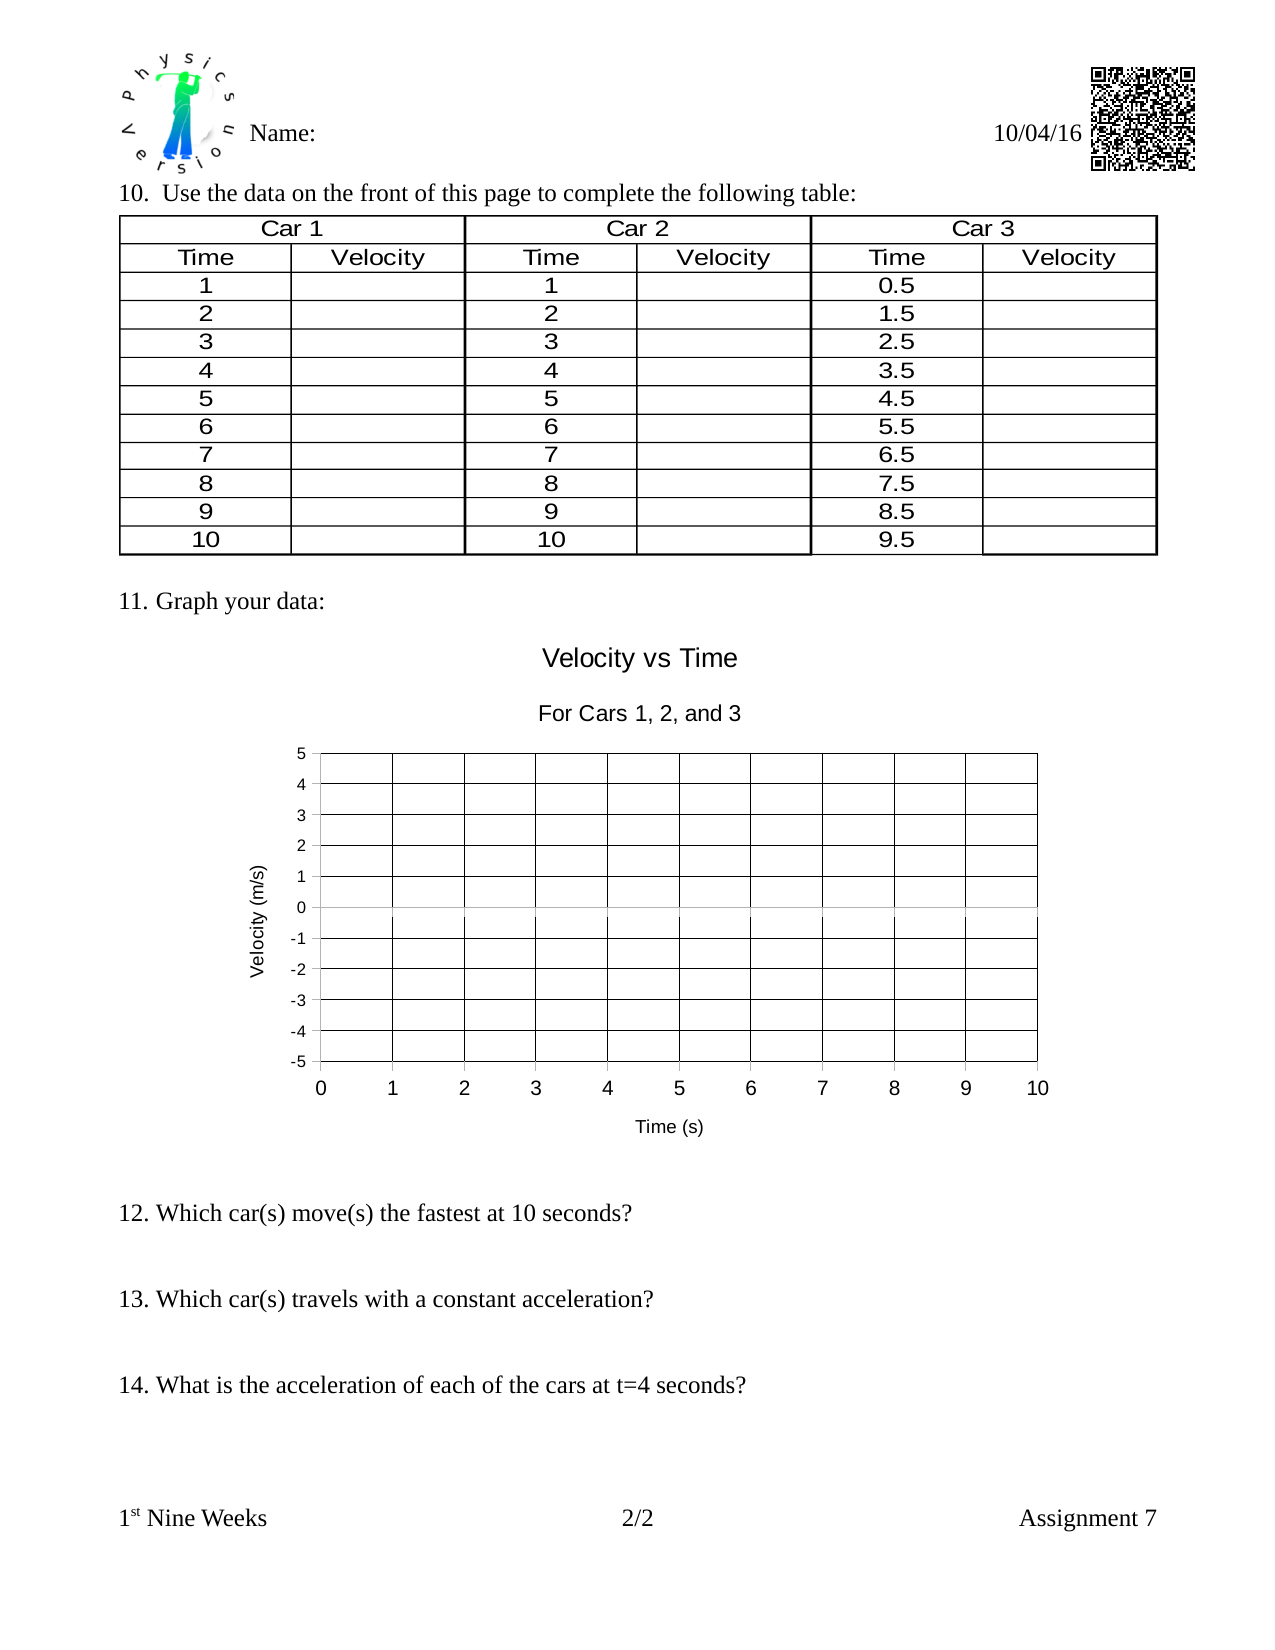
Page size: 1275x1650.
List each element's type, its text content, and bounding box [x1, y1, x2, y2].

list Graph your data: [118, 586, 1157, 615]
picture [121, 53, 235, 174]
list What is the acceleration of each of the cars at t=4 seconds? [118, 1370, 1157, 1399]
list Which car(s) move(s) the fastest at 10 seconds? [118, 1198, 1157, 1226]
picture [1082, 58, 1203, 179]
list Which car(s) travels with a constant acceleration? [118, 1284, 1157, 1313]
list Use the data on the front of this page to complete the following table: [118, 176, 1157, 207]
